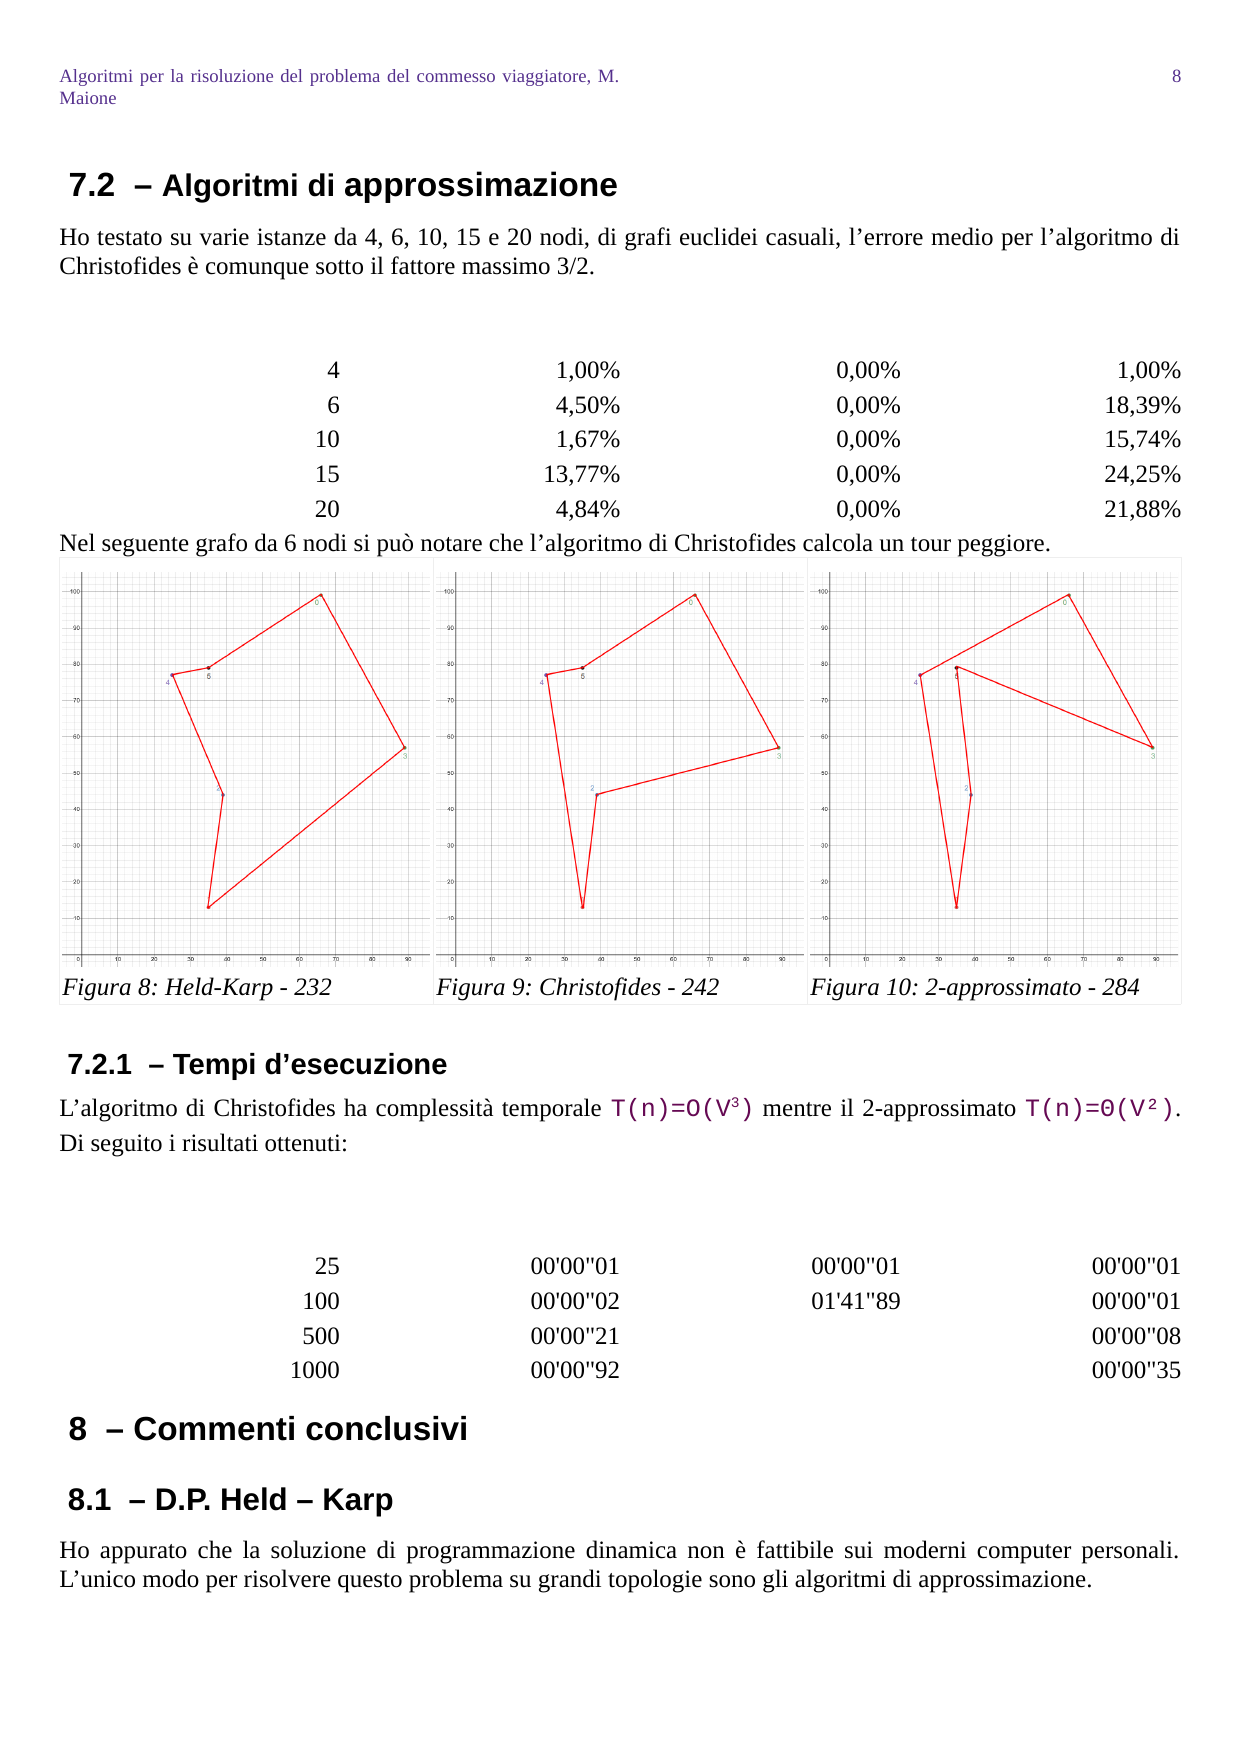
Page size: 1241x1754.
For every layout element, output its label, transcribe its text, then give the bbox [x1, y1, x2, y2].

table_header [59, 1005, 433, 1033]
table_cell 0,00% [620, 349, 901, 384]
table_cell 00'00"01 [340, 1245, 620, 1280]
table_header [808, 558, 1181, 1004]
table_header Nodi [59, 280, 339, 349]
table_cell 1,00% [340, 349, 620, 384]
table_cell 20 [59, 488, 339, 522]
table_header [434, 558, 807, 1004]
table_cell 00'00"01 [620, 1245, 901, 1280]
table_cell 6 [59, 384, 339, 418]
table_cell 4 [59, 349, 339, 384]
table_cell [620, 1315, 901, 1349]
text L’algoritmo di Christofides ha complessità temporale T(n)=O(V3) mentre il 2-approssimato T(n)=Θ(V²). Di seguito i risultati ottenuti: [59, 1093, 1181, 1157]
table_cell 2-Approssimato [901, 1211, 1181, 1245]
table_header [807, 1005, 1181, 1033]
table_cell 00'00"92 [340, 1350, 620, 1384]
table_cell 00'00"35 [901, 1350, 1181, 1384]
table_cell Held – Karp [620, 1211, 901, 1245]
table_cell 1,00% [901, 349, 1181, 384]
text Ho appurato che la soluzione di programmazione dinamica non è fattibile sui moderni computer personali. L’unico modo per risolvere questo problema su grandi topologie sono gli algoritmi di approssimazione. [59, 1535, 1181, 1593]
picture [62, 572, 430, 967]
table_cell 10 [59, 419, 339, 453]
table_header [433, 1005, 807, 1033]
table_cell 18,39% [901, 384, 1181, 418]
subtitle Tempi d’esecuzione [59, 1047, 1181, 1081]
table_cell 0,00% [620, 453, 901, 488]
table_cell 01'41"89 [620, 1280, 901, 1315]
picture [810, 572, 1179, 967]
table_cell 100 [59, 1280, 339, 1315]
table_cell 00'00"02 [340, 1280, 620, 1315]
text Nel seguente grafo da 6 nodi si può notare che l’algoritmo di Christofides calcola un tour peggiore. [59, 528, 1181, 557]
table_cell 24,25% [901, 453, 1181, 488]
table_cell Held – Karp [620, 314, 901, 349]
table_cell 500 [59, 1315, 339, 1349]
table_cell 2-approssimato [901, 314, 1181, 349]
table_cell 1000 [59, 1350, 339, 1384]
subtitle Commenti conclusivi [59, 1409, 1181, 1448]
table_cell 00'00"21 [340, 1315, 620, 1349]
text Ho testato su varie istanze da 4, 6, 10, 15 e 20 nodi, di grafi euclidei casuali, l’errore medio per l’algoritmo di Christofides è comunque sotto il fattore massimo 3/2. [59, 222, 1181, 280]
table_cell Christofides [340, 1211, 620, 1245]
table_cell 0,00% [620, 488, 901, 522]
table_header [60, 558, 433, 1004]
table_cell 4,84% [340, 488, 620, 522]
subtitle D.P. Held – Karp [59, 1481, 1181, 1517]
table_cell 0,00% [620, 384, 901, 418]
table_cell 00'00"01 [901, 1280, 1181, 1315]
table_cell 4,50% [340, 384, 620, 418]
table_header Nodi [59, 1176, 339, 1245]
table_cell 0,00% [620, 419, 901, 453]
table_cell 1,67% [340, 419, 620, 453]
table_cell Christofides [340, 314, 620, 349]
table_cell [620, 1350, 901, 1384]
table_cell 15,74% [901, 419, 1181, 453]
table_cell 00'00"08 [901, 1315, 1181, 1349]
table_header Tempo d’esecuzione [340, 1176, 1181, 1211]
table_cell 00'00"01 [901, 1245, 1181, 1280]
table_cell 15 [59, 453, 339, 488]
picture [436, 572, 804, 967]
table_cell 13,77% [340, 453, 620, 488]
subtitle Algoritmi di approssimazione [59, 165, 1181, 204]
table_cell 25 [59, 1245, 339, 1280]
table_header Errore medio [340, 280, 1181, 314]
table_cell 21,88% [901, 488, 1181, 522]
